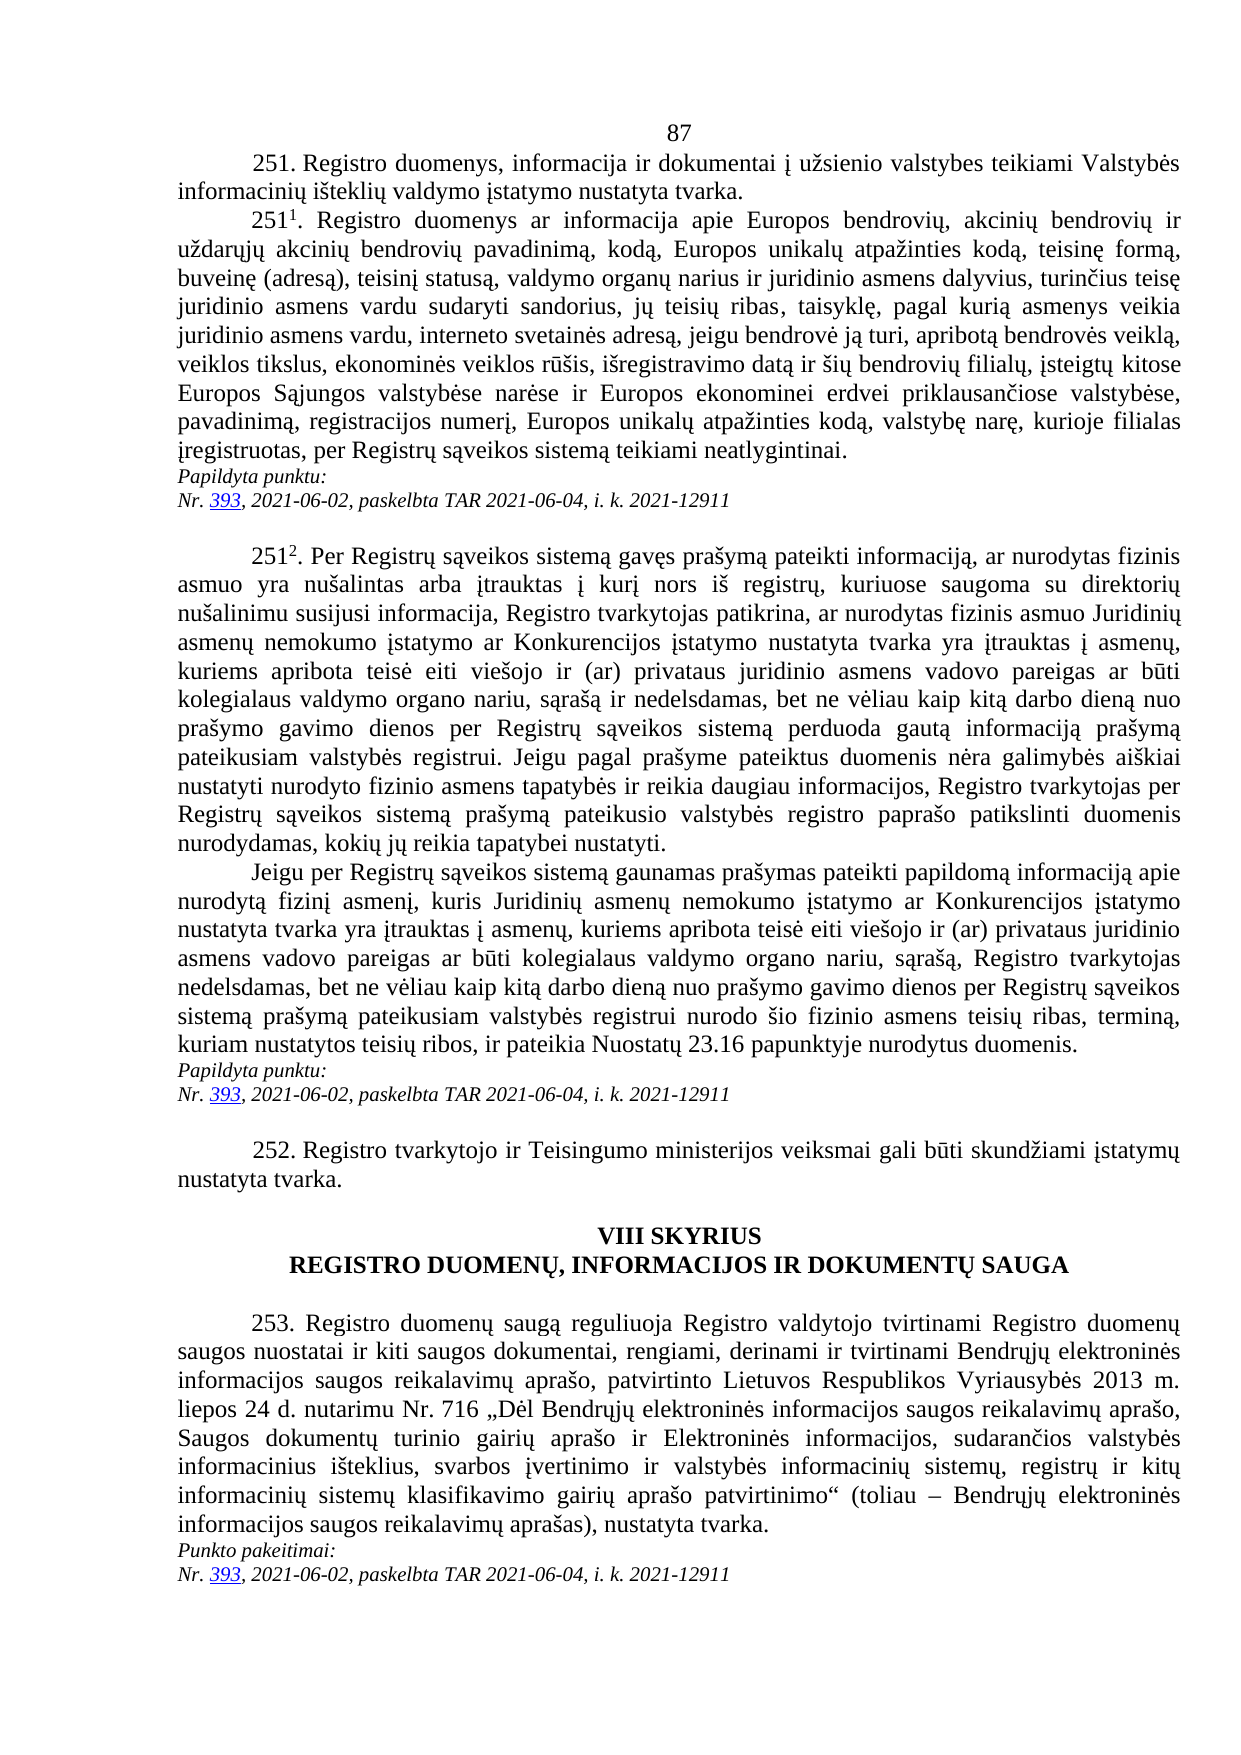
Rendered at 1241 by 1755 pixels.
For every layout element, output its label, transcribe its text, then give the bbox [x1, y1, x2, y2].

text 252. Registro tvarkytojo ir Teisingumo ministerijos veiksmai gali būti skundžiami įstatymų nustatyta tvarka. [177, 1135, 1181, 1193]
text REGISTRO DUOMENŲ, INFORMACIJOS IR DOKUMENTŲ SAUGA [177, 1250, 1181, 1279]
text Papildyta punktu: [177, 1058, 1181, 1082]
text Nr. 393, 2021-06-02, paskelbta TAR 2021-06-04, i. k. 2021-12911 [177, 1082, 1181, 1106]
text Nr. 393, 2021-06-02, paskelbta TAR 2021-06-04, i. k. 2021-12911 [177, 488, 1181, 512]
text 2512. Per Registrų sąveikos sistemą gavęs prašymą pateikti informaciją, ar nurodytas fizinis asmuo yra nušalintas arba įtrauktas į kurį nors iš registrų, kuriuose saugoma su direktorių nušalinimu susijusi informacija, Registro tvarkytojas patikrina, ar nurodytas fizinis asmuo Juridinių asmenų nemokumo įstatymo ar Konkurencijos įstatymo nustatyta tvarka yra įtrauktas į asmenų, kuriems apribota teisė eiti viešojo ir (ar) privataus juridinio asmens vadovo pareigas ar būti kolegialaus valdymo organo nariu, sąrašą ir nedelsdamas, bet ne vėliau kaip kitą darbo dieną nuo prašymo gavimo dienos per Registrų sąveikos sistemą perduoda gautą informaciją prašymą pateikusiam valstybės registrui. Jeigu pagal prašyme pateiktus duomenis nėra galimybės aiškiai nustatyti nurodyto fizinio asmens tapatybės ir reikia daugiau informacijos, Registro tvarkytojas per Registrų sąveikos sistemą prašymą pateikusio valstybės registro paprašo patikslinti duomenis nurodydamas, kokių jų reikia tapatybei nustatyti. [177, 541, 1181, 857]
text VIII SKYRIUS [177, 1221, 1181, 1250]
text Nr. 393, 2021-06-02, paskelbta TAR 2021-06-04, i. k. 2021-12911 [177, 1562, 1181, 1586]
text 2511. Registro duomenys ar informacija apie Europos bendrovių, akcinių bendrovių ir uždarųjų akcinių bendrovių pavadinimą, kodą, Europos unikalų atpažinties kodą, teisinę formą, buveinę (adresą), teisinį statusą, valdymo organų narius ir juridinio asmens dalyvius, turinčius teisę juridinio asmens vardu sudaryti sandorius, jų teisių ribas, taisyklę, pagal kurią asmenys veikia juridinio asmens vardu, interneto svetainės adresą, jeigu bendrovė ją turi, apribotą bendrovės veiklą, veiklos tikslus, ekonominės veiklos rūšis, išregistravimo datą ir šių bendrovių filialų, įsteigtų kitose Europos Sąjungos valstybėse narėse ir Europos ekonominei erdvei priklausančiose valstybėse, pavadinimą, registracijos numerį, Europos unikalų atpažinties kodą, valstybę narę, kurioje filialas įregistruotas, per Registrų sąveikos sistemą teikiami neatlygintinai. [177, 205, 1181, 464]
text 251. Registro duomenys, informacija ir dokumentai į užsienio valstybes teikiami Valstybės informacinių išteklių valdymo įstatymo nustatyta tvarka. [177, 148, 1181, 205]
text 253. Registro duomenų saugą reguliuoja Registro valdytojo tvirtinami Registro duomenų saugos nuostatai ir kiti saugos dokumentai, rengiami, derinami ir tvirtinami Bendrųjų elektroninės informacijos saugos reikalavimų aprašo, patvirtinto Lietuvos Respublikos Vyriausybės 2013 m. liepos 24 d. nutarimu Nr. 716 „Dėl Bendrųjų elektroninės informacijos saugos reikalavimų aprašo, Saugos dokumentų turinio gairių aprašo ir Elektroninės informacijos, sudarančios valstybės informacinius išteklius, svarbos įvertinimo ir valstybės informacinių sistemų, registrų ir kitų informacinių sistemų klasifikavimo gairių aprašo patvirtinimo“ (toliau – Bendrųjų elektroninės informacijos saugos reikalavimų aprašas), nustatyta tvarka. [177, 1308, 1181, 1538]
text Jeigu per Registrų sąveikos sistemą gaunamas prašymas pateikti papildomą informaciją apie nurodytą fizinį asmenį, kuris Juridinių asmenų nemokumo įstatymo ar Konkurencijos įstatymo nustatyta tvarka yra įtrauktas į asmenų, kuriems apribota teisė eiti viešojo ir (ar) privataus juridinio asmens vadovo pareigas ar būti kolegialaus valdymo organo nariu, sąrašą, Registro tvarkytojas nedelsdamas, bet ne vėliau kaip kitą darbo dieną nuo prašymo gavimo dienos per Registrų sąveikos sistemą prašymą pateikusiam valstybės registrui nurodo šio fizinio asmens teisių ribas, terminą, kuriam nustatytos teisių ribos, ir pateikia Nuostatų 23.16 papunktyje nurodytus duomenis. [177, 857, 1181, 1058]
text Punkto pakeitimai: [177, 1538, 1181, 1562]
text Papildyta punktu: [177, 464, 1181, 488]
